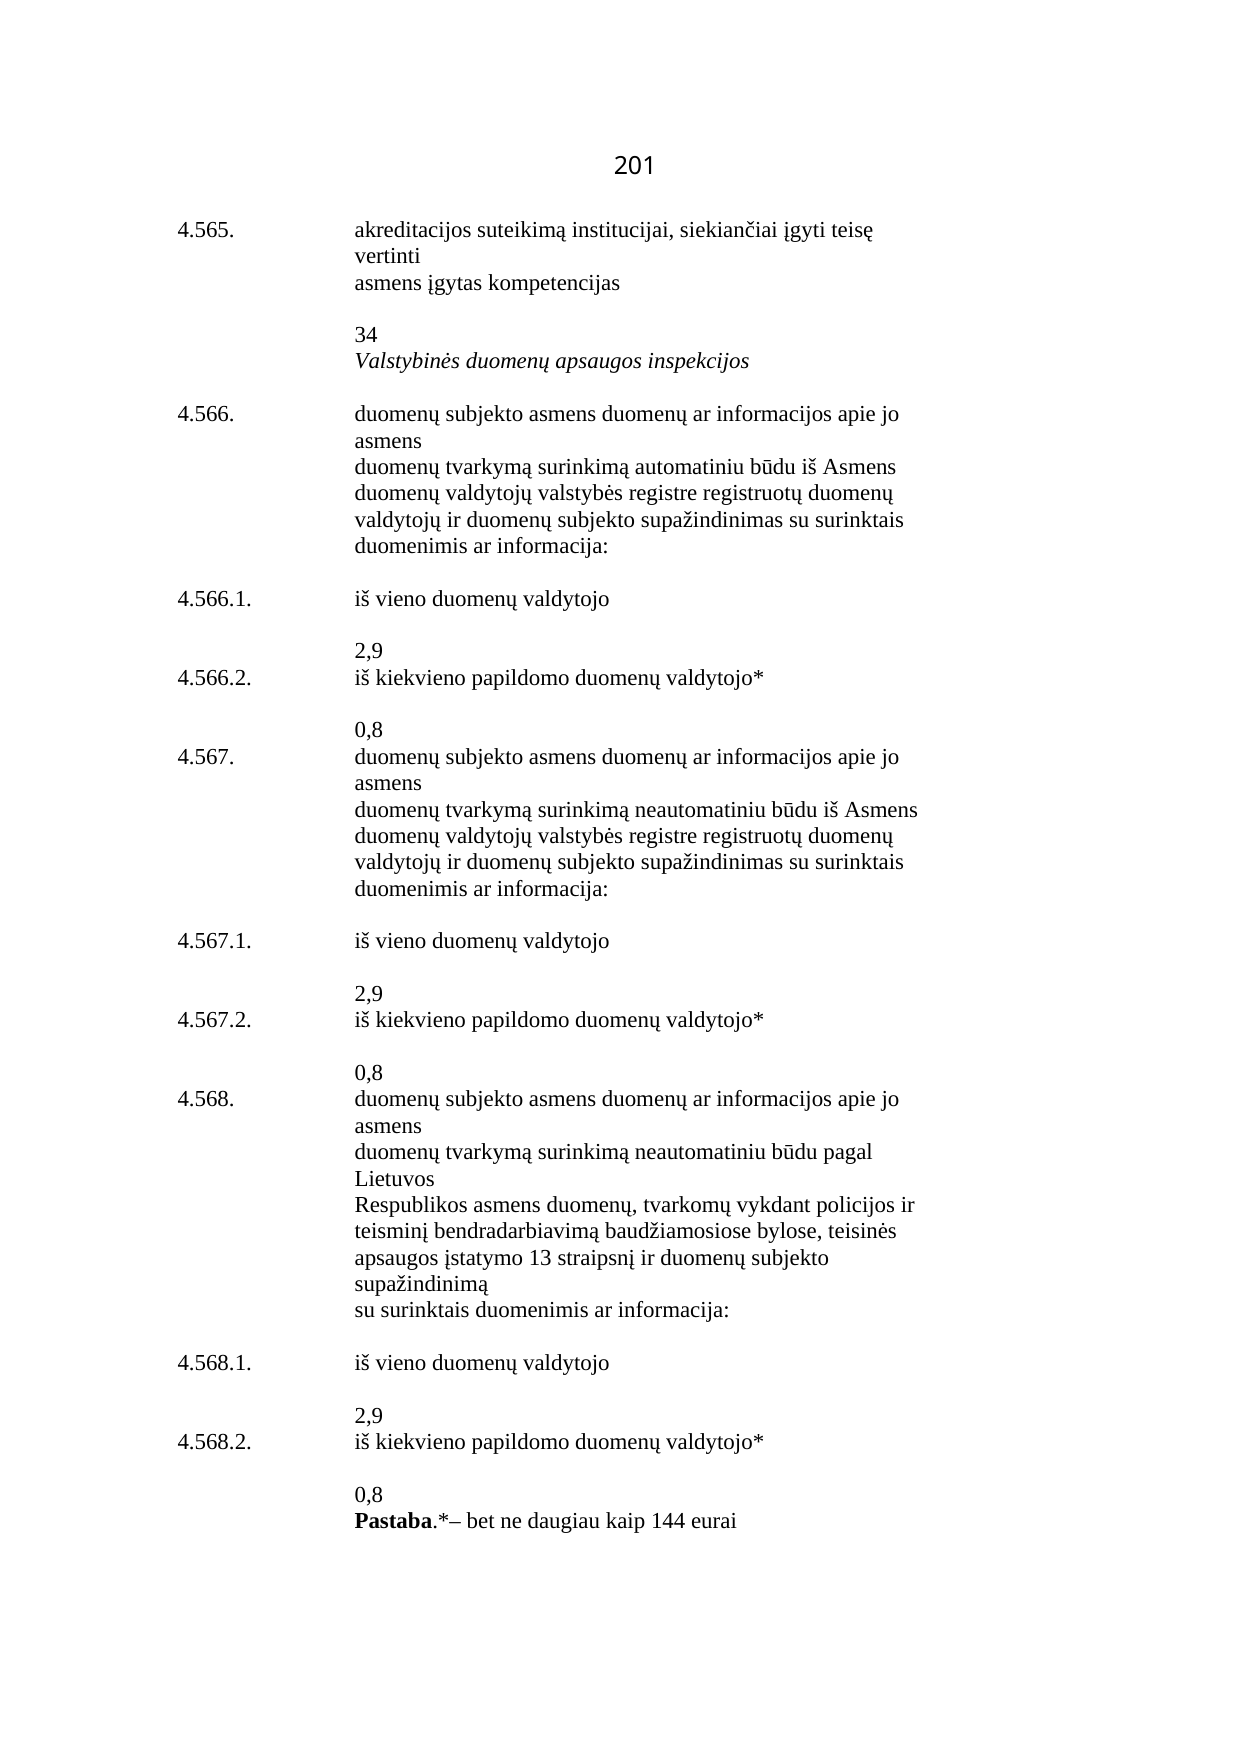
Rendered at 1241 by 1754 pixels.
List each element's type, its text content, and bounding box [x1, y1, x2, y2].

text 4.568.1. iš vieno duomenų valdytojo 2,9 [177, 1349, 945, 1428]
text teisminį bendradarbiavimą baudžiamosiose bylose, teisinės [354, 1217, 945, 1244]
text duomenų tvarkymą surinkimą automatiniu būdu iš Asmens [354, 453, 945, 479]
text duomenimis ar informacija: [354, 532, 945, 585]
text 4.566. duomenų subjekto asmens duomenų ar informacijos apie jo asmens [177, 400, 945, 453]
text Pastaba.*– bet ne daugiau kaip 144 eurai [354, 1507, 945, 1560]
text 4.567.2. iš kiekvieno papildomo duomenų valdytojo* 0,8 [177, 1006, 945, 1086]
text Valstybinės duomenų apsaugos inspekcijos [354, 348, 945, 400]
text Respublikos asmens duomenų, tvarkomų vykdant policijos ir [354, 1191, 945, 1217]
text 4.566.1. iš vieno duomenų valdytojo 2,9 [177, 585, 945, 664]
text 4.566.2. iš kiekvieno papildomo duomenų valdytojo* 0,8 [177, 664, 945, 743]
text duomenų tvarkymą surinkimą neautomatiniu būdu pagal Lietuvos [354, 1138, 945, 1191]
text 4.567.1. iš vieno duomenų valdytojo 2,9 [177, 927, 945, 1006]
text asmens įgytas kompetencijas 34 [354, 268, 945, 348]
text duomenų valdytojų valstybės registre registruotų duomenų [354, 479, 945, 506]
text apsaugos įstatymo 13 straipsnį ir duomenų subjekto supažindinimą [354, 1244, 945, 1296]
text duomenų valdytojų valstybės registre registruotų duomenų [354, 822, 945, 848]
text 4.568. duomenų subjekto asmens duomenų ar informacijos apie jo asmens [177, 1086, 945, 1138]
text valdytojų ir duomenų subjekto supažindinimas su surinktais [354, 848, 945, 875]
text duomenimis ar informacija: [354, 875, 945, 927]
text 4.568.2. iš kiekvieno papildomo duomenų valdytojo* 0,8 [177, 1428, 945, 1507]
text su surinktais duomenimis ar informacija: [354, 1296, 945, 1349]
text valdytojų ir duomenų subjekto supažindinimas su surinktais [354, 506, 945, 532]
text duomenų tvarkymą surinkimą neautomatiniu būdu iš Asmens [354, 796, 945, 822]
text 4.565. akreditacijos suteikimą institucijai, siekiančiai įgyti teisę vertinti [177, 216, 945, 268]
text 4.567. duomenų subjekto asmens duomenų ar informacijos apie jo asmens [177, 743, 945, 796]
